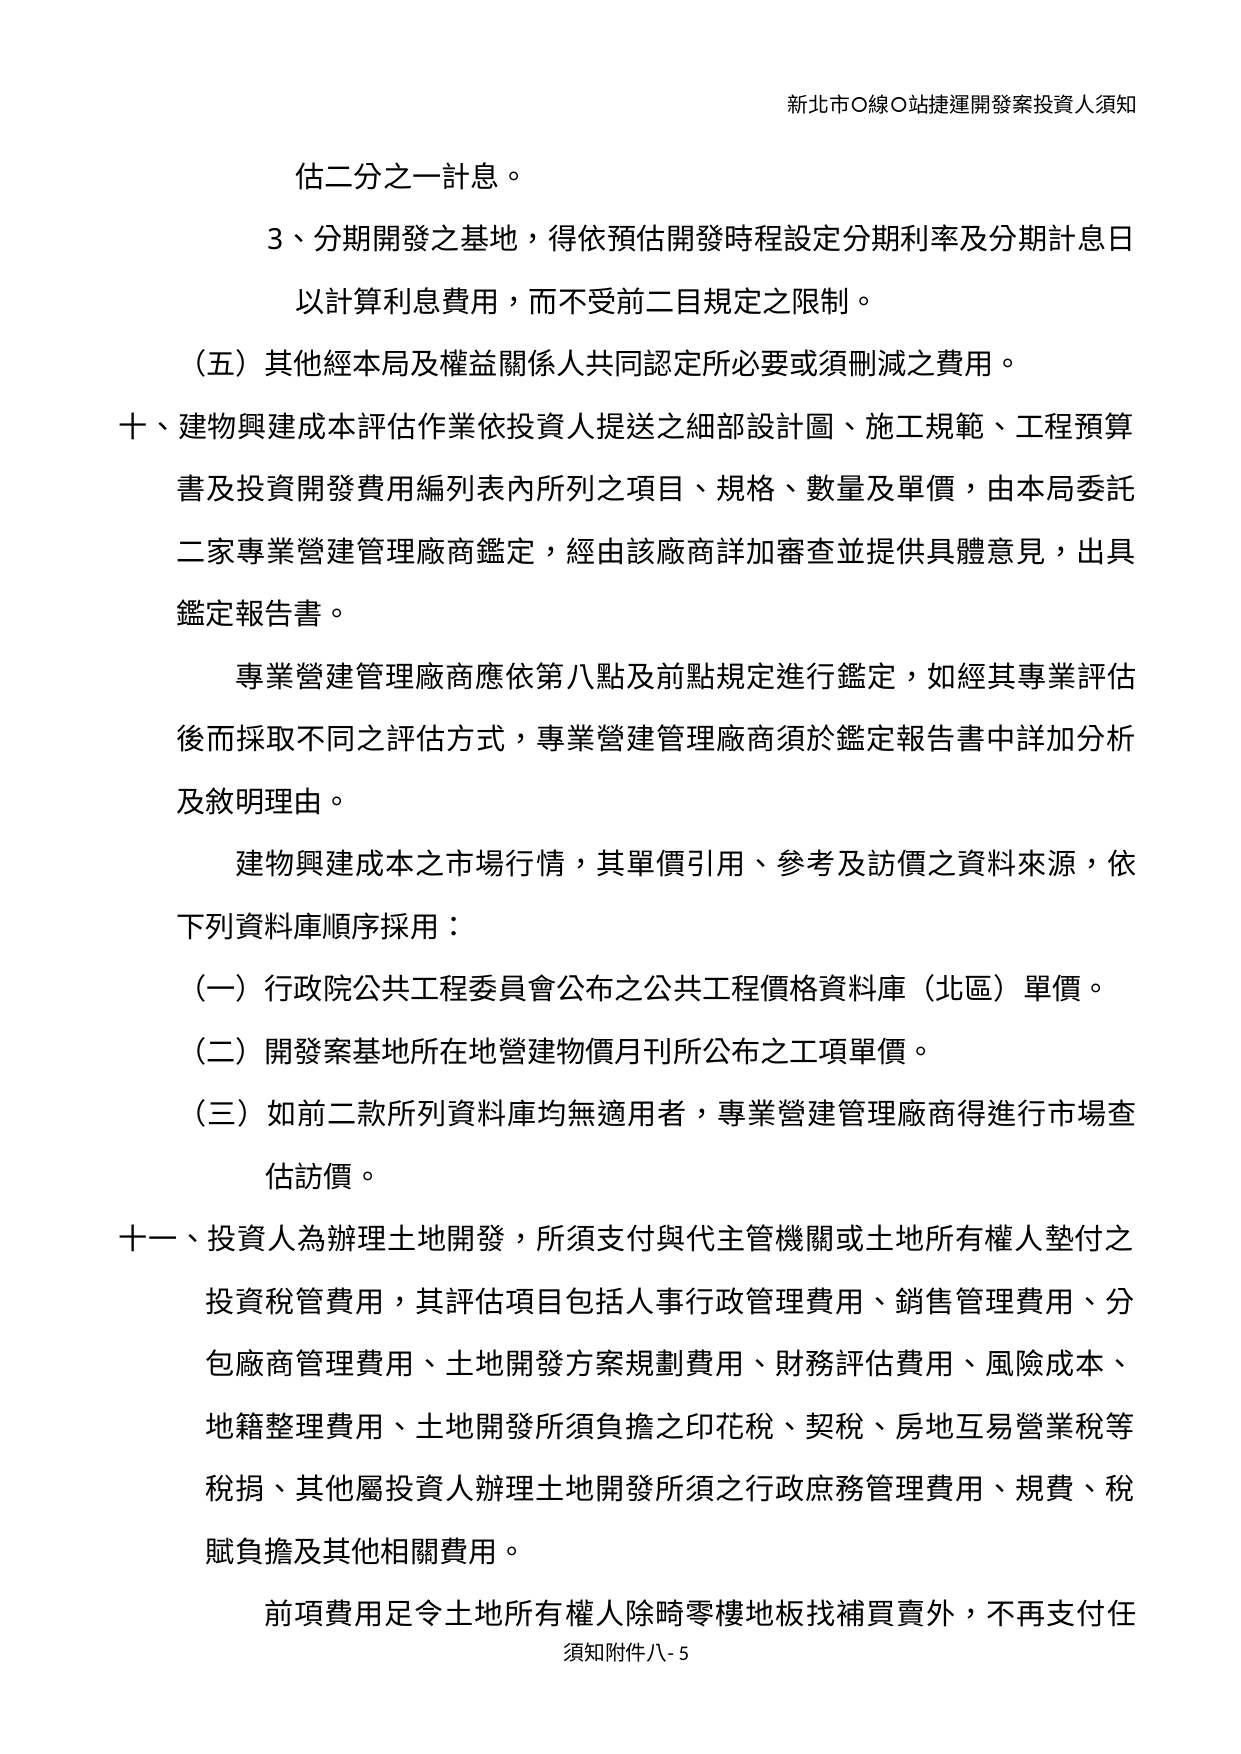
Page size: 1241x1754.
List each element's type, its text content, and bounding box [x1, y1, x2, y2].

text 前項費用足令土地所有權人除畸零樓地板找補買賣外，不再支付任 [206, 1570, 1137, 1633]
text （五）其他經本局及權益關係人共同認定所必要或須刪減之費用。 [177, 320, 1137, 383]
text （一）行政院公共工程委員會公布之公共工程價格資料庫（北區）單價。 [177, 945, 1137, 1008]
text 估二分之一計息。 [266, 133, 1137, 195]
text （三）如前二款所列資料庫均無適用者，專業營建管理廠商得進行市場查估訪價。 [177, 1070, 1137, 1195]
text 建物興建成本之市場行情，其單價引用、參考及訪價之資料來源，依下列資料庫順序採用： [176, 820, 1137, 945]
text 十、建物興建成本評估作業依投資人提送之細部設計圖、施工規範、工程預算書及投資開發費用編列表內所列之項目、規格、數量及單價，由本局委託二家專業營建管理廠商鑑定，經由該廠商詳加審查並提供具體意見，出具鑑定報告書。 [118, 383, 1137, 633]
text 3、分期開發之基地，得依預估開發時程設定分期利率及分期計息日以計算利息費用，而不受前二目規定之限制。 [266, 195, 1137, 320]
text （二）開發案基地所在地營建物價月刊所公布之工項單價。 [177, 1008, 1137, 1070]
text 十一、投資人為辦理土地開發，所須支付與代主管機關或土地所有權人墊付之投資稅管費用，其評估項目包括人事行政管理費用、銷售管理費用、分包廠商管理費用、土地開發方案規劃費用、財務評估費用、風險成本、地籍整理費用、土地開發所須負擔之印花稅、契稅、房地互易營業稅等稅捐、其他屬投資人辦理土地開發所須之行政庶務管理費用、規費、稅賦負擔及其他相關費用。 [118, 1195, 1137, 1570]
text 專業營建管理廠商應依第八點及前點規定進行鑑定，如經其專業評估後而採取不同之評估方式，專業營建管理廠商須於鑑定報告書中詳加分析及敘明理由。 [176, 633, 1137, 820]
